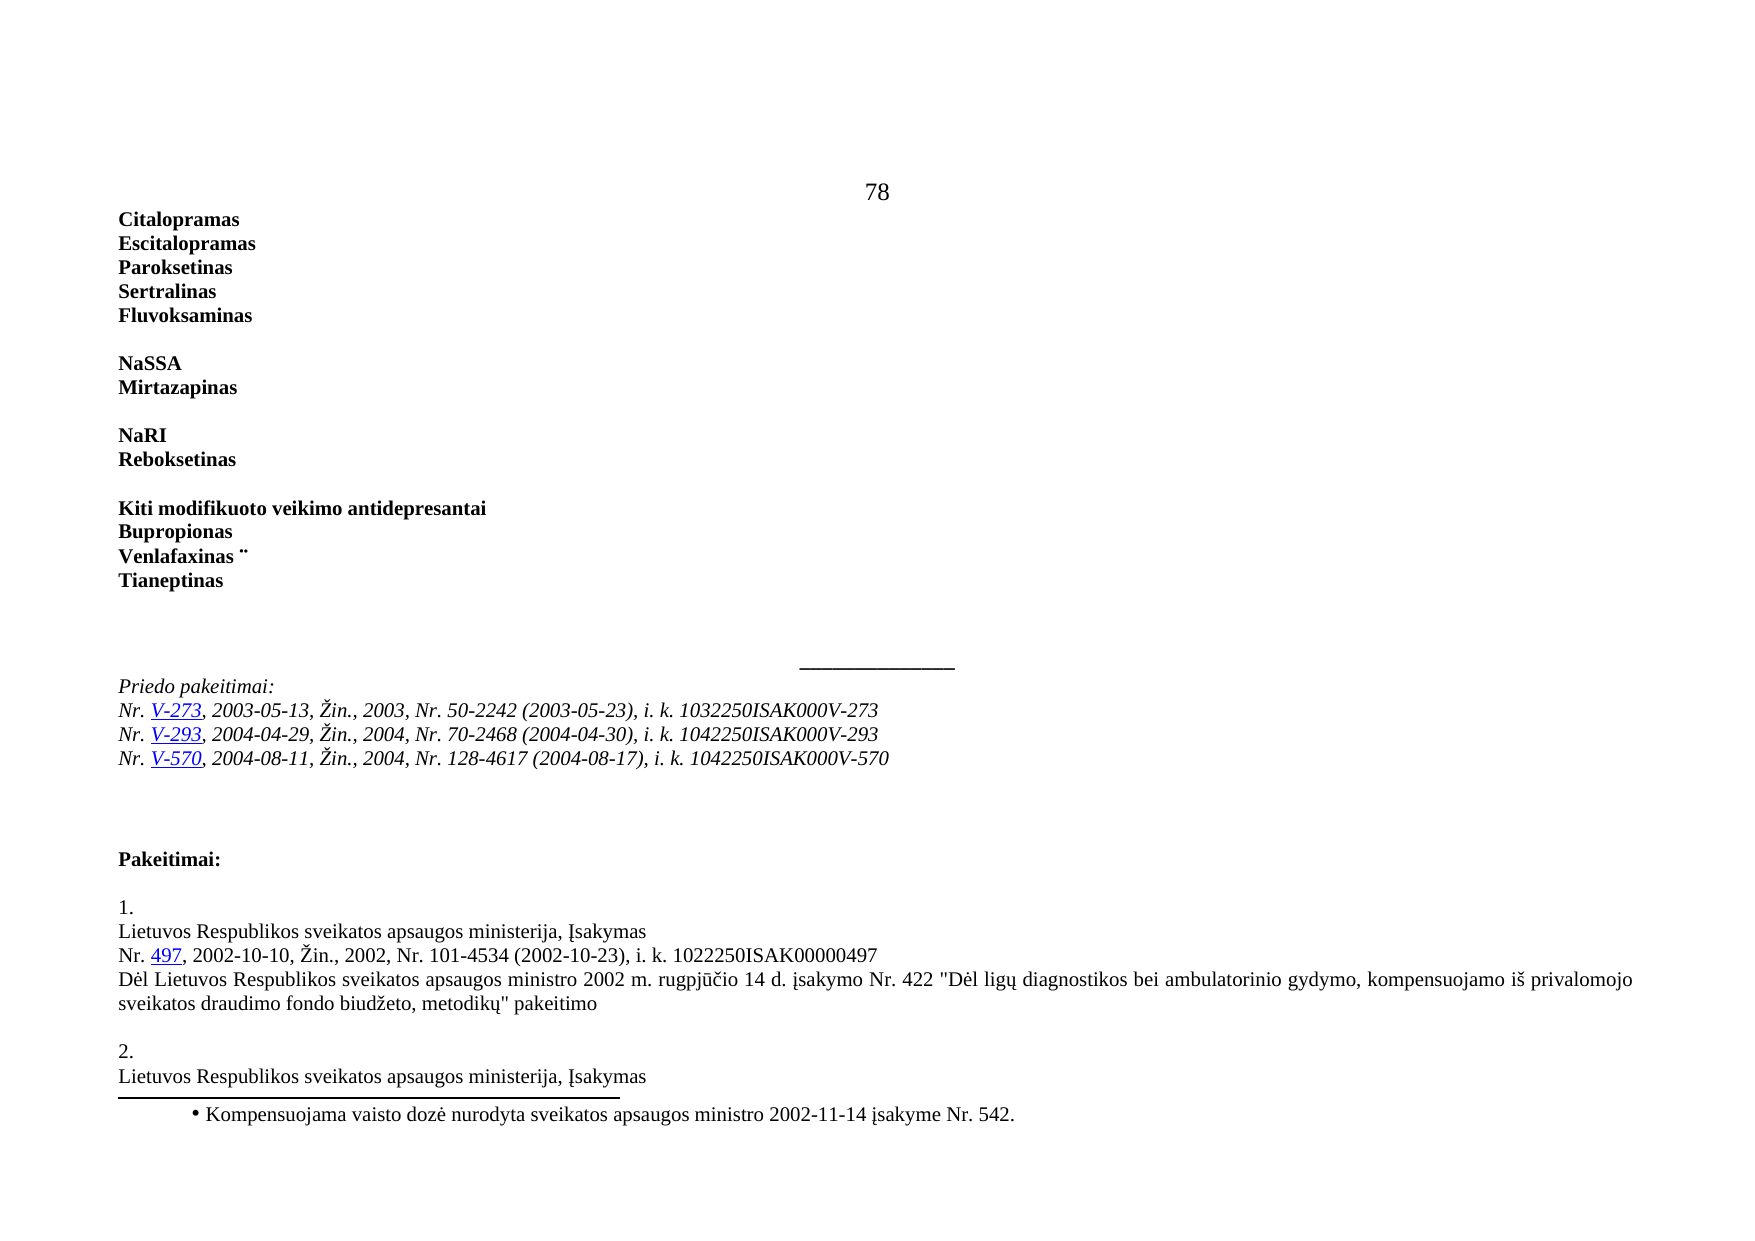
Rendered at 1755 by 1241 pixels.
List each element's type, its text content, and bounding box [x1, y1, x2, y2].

text ______________ [118, 640, 1636, 674]
text NaRI [118, 423, 1636, 447]
text Nr. V-273, 2003-05-13, Žin., 2003, Nr. 50-2242 (2003-05-23), i. k. 1032250ISAK000V-273 [118, 698, 1636, 722]
text Paroksetinas [118, 255, 1636, 279]
text Escitalopramas [118, 231, 1636, 255]
text Lietuvos Respublikos sveikatos apsaugos ministerija, Įsakymas [118, 919, 1636, 943]
text Bupropionas [118, 519, 1636, 543]
text Priedo pakeitimai: [118, 674, 1636, 698]
text Venlafaxinas • [118, 543, 1636, 568]
text Reboksetinas [118, 447, 1636, 471]
text Dėl Lietuvos Respublikos sveikatos apsaugos ministro 2002 m. rugpjūčio 14 d. įsakymo Nr. 422 "Dėl ligų diagnostikos bei ambulatorinio gydymo, kompensuojamo iš privalomojo sveikatos draudimo fondo biudžeto, metodikų" pakeitimo [118, 967, 1636, 1015]
text Kompensuojama vaisto dozė nurodyta sveikatos apsaugos ministro 2002-11-14 įsakyme Nr. 542. [118, 1098, 1636, 1128]
text Pakeitimai: [118, 847, 1636, 871]
text Sertralinas [118, 279, 1636, 303]
text Citalopramas [118, 207, 1636, 231]
text 2. [118, 1039, 1636, 1063]
text Lietuvos Respublikos sveikatos apsaugos ministerija, Įsakymas [118, 1063, 1636, 1088]
text Nr. V-293, 2004-04-29, Žin., 2004, Nr. 70-2468 (2004-04-30), i. k. 1042250ISAK000V-293 [118, 722, 1636, 746]
text Fluvoksaminas [118, 303, 1636, 327]
text Tianeptinas [118, 568, 1636, 592]
text Kiti modifikuoto veikimo antidepresantai [118, 495, 1636, 519]
text Nr. V-570, 2004-08-11, Žin., 2004, Nr. 128-4617 (2004-08-17), i. k. 1042250ISAK000V-570 [118, 746, 1636, 770]
text NaSSA [118, 351, 1636, 375]
text 1. [118, 895, 1636, 919]
text Mirtazapinas [118, 375, 1636, 399]
text Nr. 497, 2002-10-10, Žin., 2002, Nr. 101-4534 (2002-10-23), i. k. 1022250ISAK00000497 [118, 943, 1636, 967]
